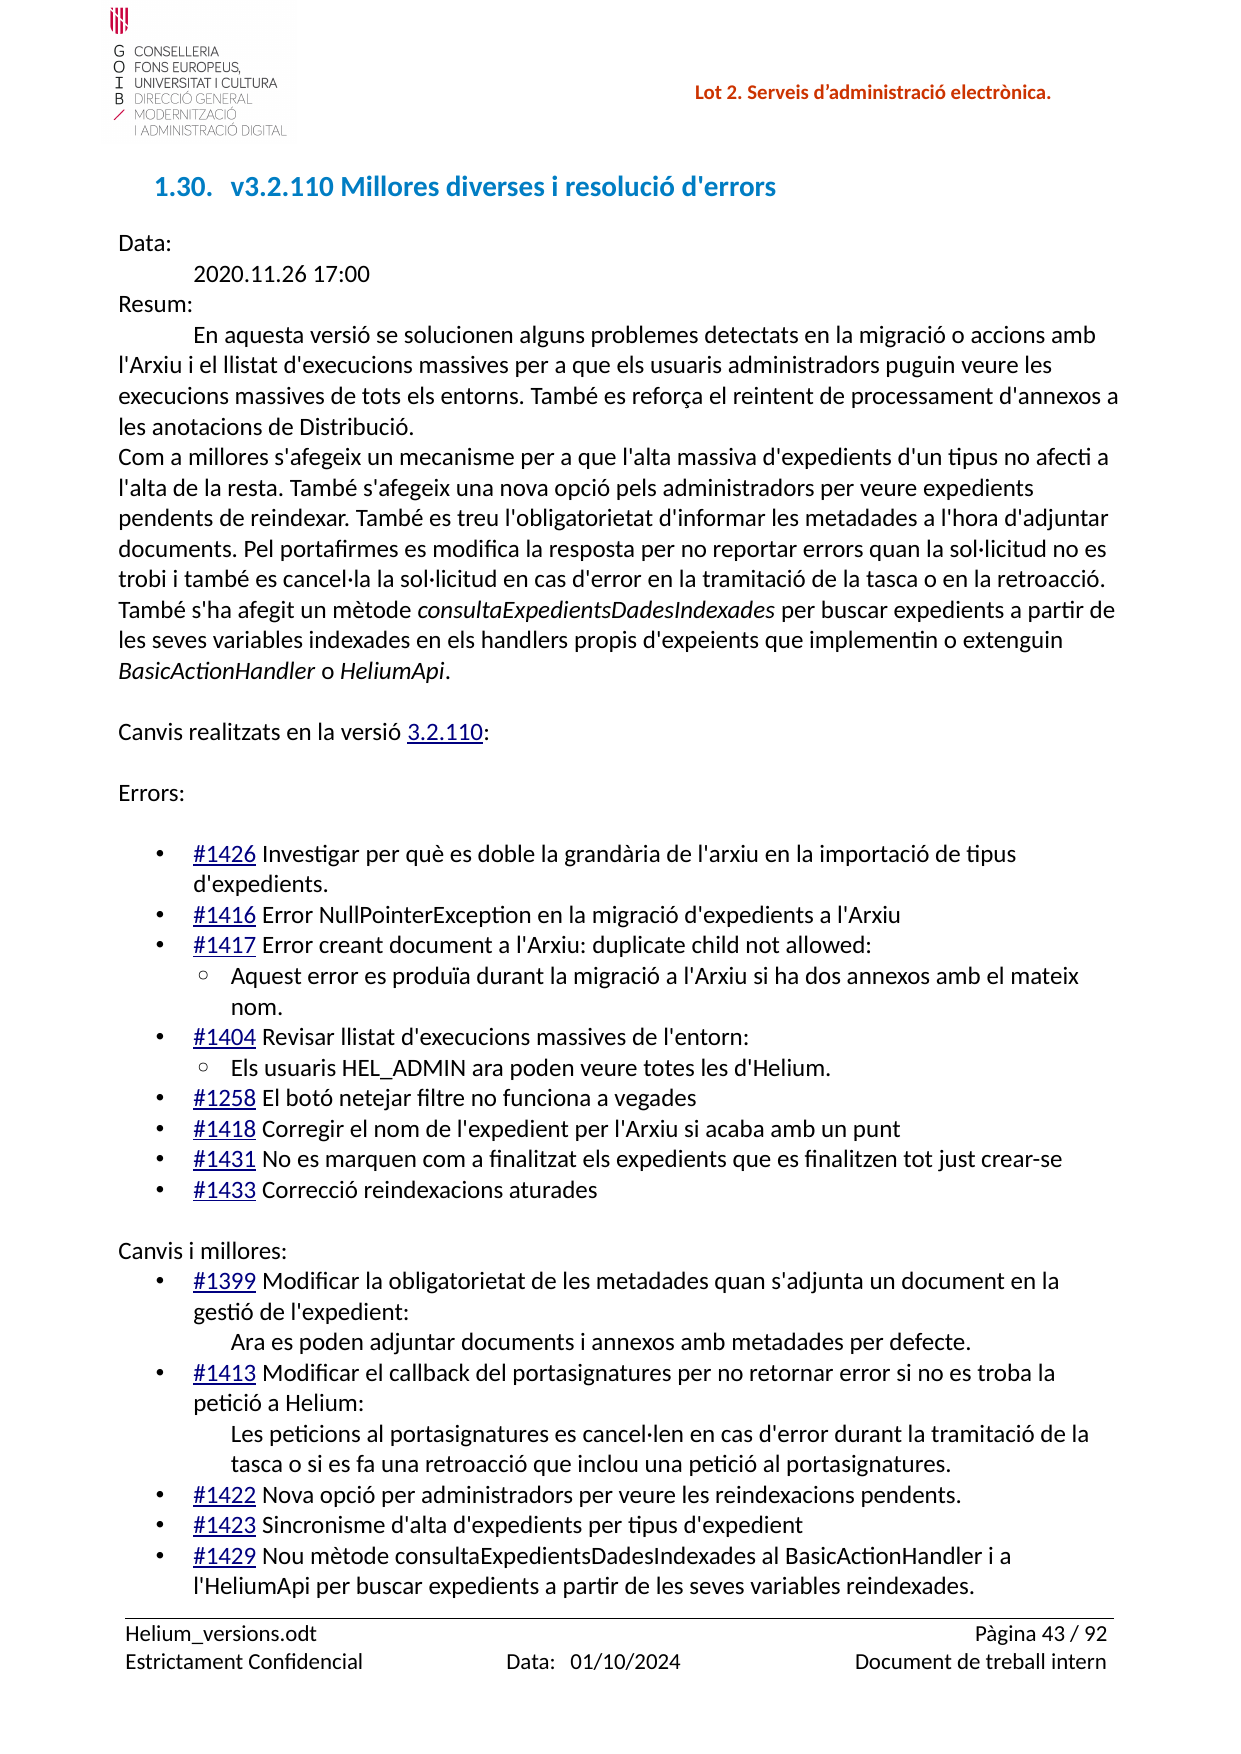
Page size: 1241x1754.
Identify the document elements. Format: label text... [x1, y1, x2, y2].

list #1416 Error NullPointerException en la migració d'expedients a l'Arxiu [156, 899, 1122, 929]
list #1417 Error creant document a l'Arxiu: duplicate child not allowed: [156, 929, 1122, 960]
text Canvis i millores: [118, 1235, 1122, 1265]
list #1423 Sincronisme d'alta d'expedients per tipus d'expedient [156, 1509, 1122, 1540]
list #1429 Nou mètode consultaExpedientsDadesIndexades al BasicActionHandler i a l'HeliumApi per buscar expedients a partir de les seves variables reindexades. [156, 1540, 1122, 1601]
list #1404 Revisar llistat d'execucions massives de l'entorn: [156, 1021, 1122, 1052]
list #1258 El botó netejar filtre no funciona a vegades [156, 1082, 1122, 1113]
list #1413 Modificar el callback del portasignatures per no retornar error si no es troba la petició a Helium: [156, 1357, 1122, 1418]
text Resum: [118, 289, 1122, 319]
list #1422 Nova opció per administradors per veure les reindexacions pendents. [156, 1479, 1122, 1509]
list #1431 No es marquen com a finalitzat els expedients que es finalitzen tot just crear-se [156, 1143, 1122, 1174]
text Canvis realitzats en la versió 3.2.110: [118, 716, 1122, 746]
list Els usuaris HEL_ADMIN ara poden veure totes les d'Helium. [193, 1052, 1122, 1082]
list #1418 Corregir el nom de l'expedient per l'Arxiu si acaba amb un punt [156, 1113, 1122, 1143]
picture [100, 0, 297, 144]
list Ara es poden adjuntar documents i annexos amb metadades per defecte. [193, 1326, 1122, 1357]
text Errors: [118, 777, 1122, 807]
list Les peticions al portasignatures es cancel·len en cas d'error durant la tramitació de la tasca o si es fa una retroacció que inclou una petició al portasignatures. [193, 1418, 1122, 1479]
list #1399 Modificar la obligatorietat de les metadades quan s'adjunta un document en la gestió de l'expedient: [156, 1265, 1122, 1326]
text Com a millores s'afegeix un mecanisme per a que l'alta massiva d'expedients d'un tipus no afecti a l'alta de la resta. També s'afegeix una nova opció pels administradors per veure expedients pendents de reindexar. També es treu l'obligatorietat d'informar les metadades a l'hora d'adjuntar documents. Pel portafirmes es modifica la resposta per no reportar errors quan la sol·licitud no es trobi i també es cancel·la la sol·licitud en cas d'error en la tramitació de la tasca o en la retroacció. També s'ha afegit un mètode consultaExpedientsDadesIndexades per buscar expedients a partir de les seves variables indexades en els handlers propis d'expeients que implementin o extenguin BasicActionHandler o HeliumApi. [118, 441, 1122, 685]
text 2020.11.26 17:00 [118, 258, 1122, 289]
list Aquest error es produïa durant la migració a l'Arxiu si ha dos annexos amb el mateix nom. [193, 960, 1122, 1021]
text Data: [118, 228, 1122, 258]
subtitle v3.2.110 Millores diverses i resolució d'errors [153, 168, 1122, 204]
list #1433 Correcció reindexacions aturades [156, 1174, 1122, 1204]
text En aquesta versió se solucionen alguns problemes detectats en la migració o accions amb l'Arxiu i el llistat d'execucions massives per a que els usuaris administradors puguin veure les execucions massives de tots els entorns. També es reforça el reintent de processament d'annexos a les anotacions de Distribució. [118, 319, 1122, 441]
list #1426 Investigar per què es doble la grandària de l'arxiu en la importació de tipus d'expedients. [156, 838, 1122, 899]
